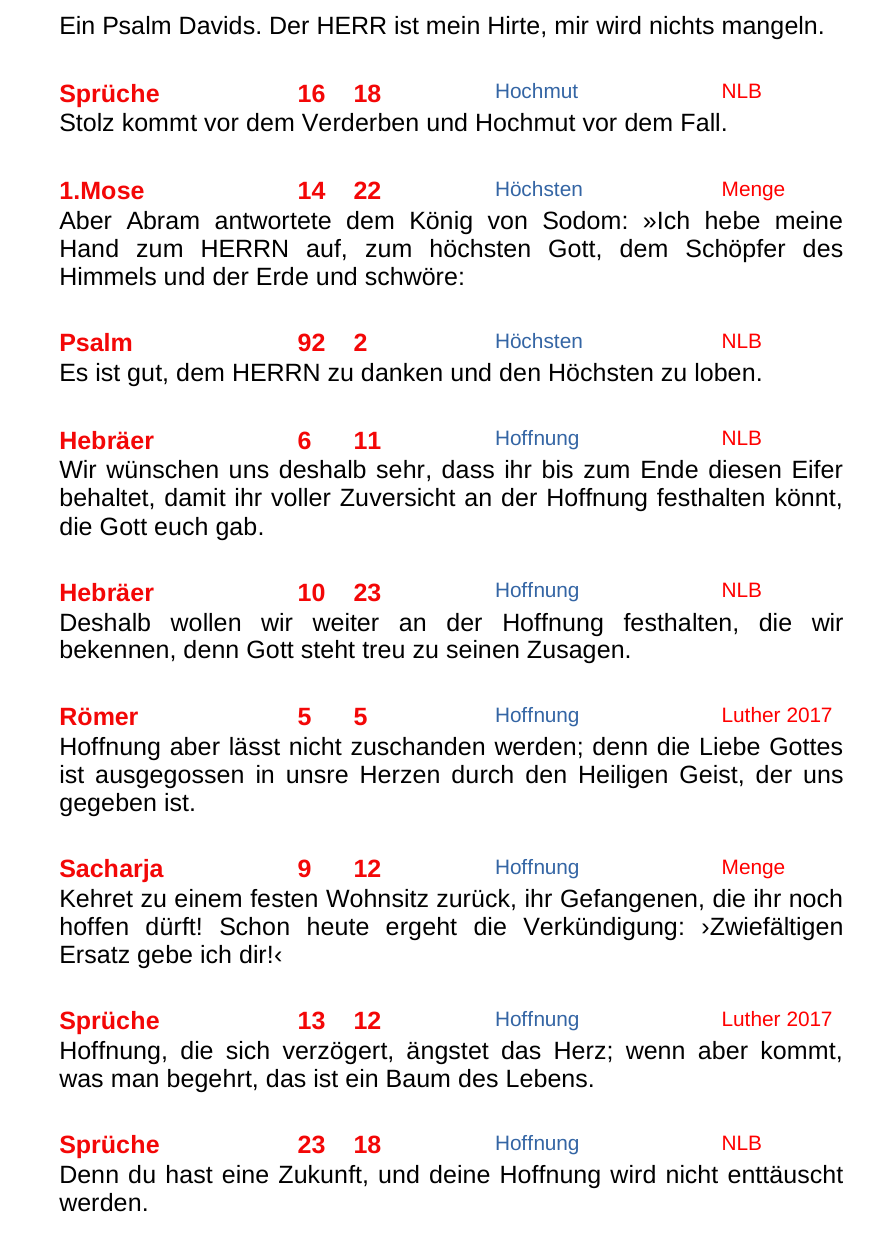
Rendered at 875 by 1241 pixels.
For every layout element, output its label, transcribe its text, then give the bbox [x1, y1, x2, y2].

table_cell [427, 579, 495, 608]
table_cell [677, 1007, 721, 1037]
table_cell Hochmut [495, 80, 677, 109]
table_cell [342, 177, 353, 207]
table_cell 13 [298, 1007, 342, 1037]
table_cell 14 [298, 177, 342, 207]
table_cell Römer [59, 703, 297, 732]
table_cell [342, 427, 353, 456]
table_cell [677, 427, 721, 456]
table_cell [59, 540, 844, 579]
table_cell Kehret zu einem festen Wohnsitz zurück, ihr Gefangenen, die ihr noch hoffen dürft! Schon heute ergeht die Verkündigung: ›Zwiefältigen Ersatz gebe ich dir!‹ [59, 885, 844, 969]
table_cell Es ist gut, dem HERRN zu danken und den Höchsten zu loben. [59, 359, 844, 388]
table_cell [342, 329, 353, 359]
table_cell Sprüche [59, 1131, 297, 1161]
table_cell [677, 329, 721, 359]
table_cell [342, 579, 353, 608]
table_cell Sacharja [59, 855, 297, 884]
table_cell 11 [353, 427, 427, 456]
table_cell [59, 969, 844, 1007]
table_cell 22 [353, 177, 427, 207]
table_cell 23 [298, 1131, 342, 1161]
table_cell 5 [298, 703, 342, 732]
table_cell [342, 80, 353, 109]
table_cell NLB [721, 1131, 842, 1161]
table_cell [342, 1131, 353, 1161]
table_cell NLB [721, 80, 842, 109]
table_cell Hoffnung [495, 427, 677, 456]
table_cell 16 [298, 80, 342, 109]
table_cell [677, 1131, 721, 1161]
table_cell Hoffnung [495, 1131, 677, 1161]
table_cell 23 [353, 579, 427, 608]
table_cell 12 [353, 855, 427, 884]
table_cell NLB [721, 427, 842, 456]
table_cell [59, 41, 844, 80]
table_cell Sprüche [59, 80, 297, 109]
table_cell Ein Psalm Davids. Der HERR ist mein Hirte, mir wird nichts mangeln. [59, 12, 844, 41]
table_cell Höchsten [495, 177, 677, 207]
table_cell Aber Abram antwortete dem König von Sodom: »Ich hebe meine Hand zum HERRN auf, zum höchsten Gott, dem Schöpfer des Himmels und der Erde und schwöre: [59, 207, 844, 291]
table_cell Menge [721, 855, 842, 884]
table_cell 18 [353, 80, 427, 109]
table_cell [342, 1007, 353, 1037]
table_cell [342, 703, 353, 732]
table_cell Menge [721, 177, 842, 207]
table_cell Hoffnung, die sich verzögert, ängstet das Herz; wenn aber kommt, was man begehrt, das ist ein Baum des Lebens. [59, 1037, 844, 1093]
table_cell [59, 388, 844, 427]
table_cell [59, 1093, 844, 1131]
table_cell [427, 1007, 495, 1037]
table_cell [59, 665, 844, 703]
table_cell Hoffnung [495, 703, 677, 732]
table_cell Hoffnung [495, 855, 677, 884]
table_cell [677, 80, 721, 109]
table_cell 5 [353, 703, 427, 732]
table_cell Luther 2017 [721, 1007, 842, 1037]
table_cell Luther 2017 [721, 703, 842, 732]
table_cell [677, 855, 721, 884]
table_cell 10 [298, 579, 342, 608]
table_cell Stolz kommt vor dem Verderben und Hochmut vor dem Fall. [59, 109, 844, 139]
table_cell 2 [353, 329, 427, 359]
table_cell 12 [353, 1007, 427, 1037]
table_cell 1.Mose [59, 177, 297, 207]
table_cell [427, 703, 495, 732]
table_cell Hebräer [59, 579, 297, 608]
table_cell 9 [298, 855, 342, 884]
table_cell 18 [353, 1131, 427, 1161]
table_cell [427, 329, 495, 359]
table_cell Psalm [59, 329, 297, 359]
table_cell 92 [298, 329, 342, 359]
table_cell [677, 579, 721, 608]
table_cell [427, 1131, 495, 1161]
table_cell Höchsten [495, 329, 677, 359]
table_cell [342, 855, 353, 884]
table_cell [427, 855, 495, 884]
table_cell [677, 177, 721, 207]
table_cell [59, 291, 844, 329]
table_cell Sprüche [59, 1007, 297, 1037]
table_cell Wir wünschen uns deshalb sehr, dass ihr bis zum Ende diesen Eifer behaltet, damit ihr voller Zuversicht an der Hoffnung festhalten könnt, die Gott euch gab. [59, 456, 844, 540]
table_cell NLB [721, 579, 842, 608]
table_cell [427, 427, 495, 456]
table_cell [427, 177, 495, 207]
table_cell Hoffnung aber lässt nicht zuschanden werden; denn die Liebe Gottes ist ausgegossen in unsre Herzen durch den Heiligen Geist, der uns gegeben ist. [59, 733, 844, 817]
table_cell [59, 139, 844, 177]
table_cell NLB [721, 329, 842, 359]
table_cell Hoffnung [495, 579, 677, 608]
table_cell Hebräer [59, 427, 297, 456]
table_cell [59, 817, 844, 855]
table_cell Denn du hast eine Zukunft, und deine Hoffnung wird nicht enttäuscht werden. [59, 1161, 844, 1217]
table_cell Hoffnung [495, 1007, 677, 1037]
table_cell [427, 80, 495, 109]
table_cell Deshalb wollen wir weiter an der Hoffnung festhalten, die wir bekennen, denn Gott steht treu zu seinen Zusagen. [59, 609, 844, 664]
table_cell [677, 703, 721, 732]
table_cell 6 [298, 427, 342, 456]
